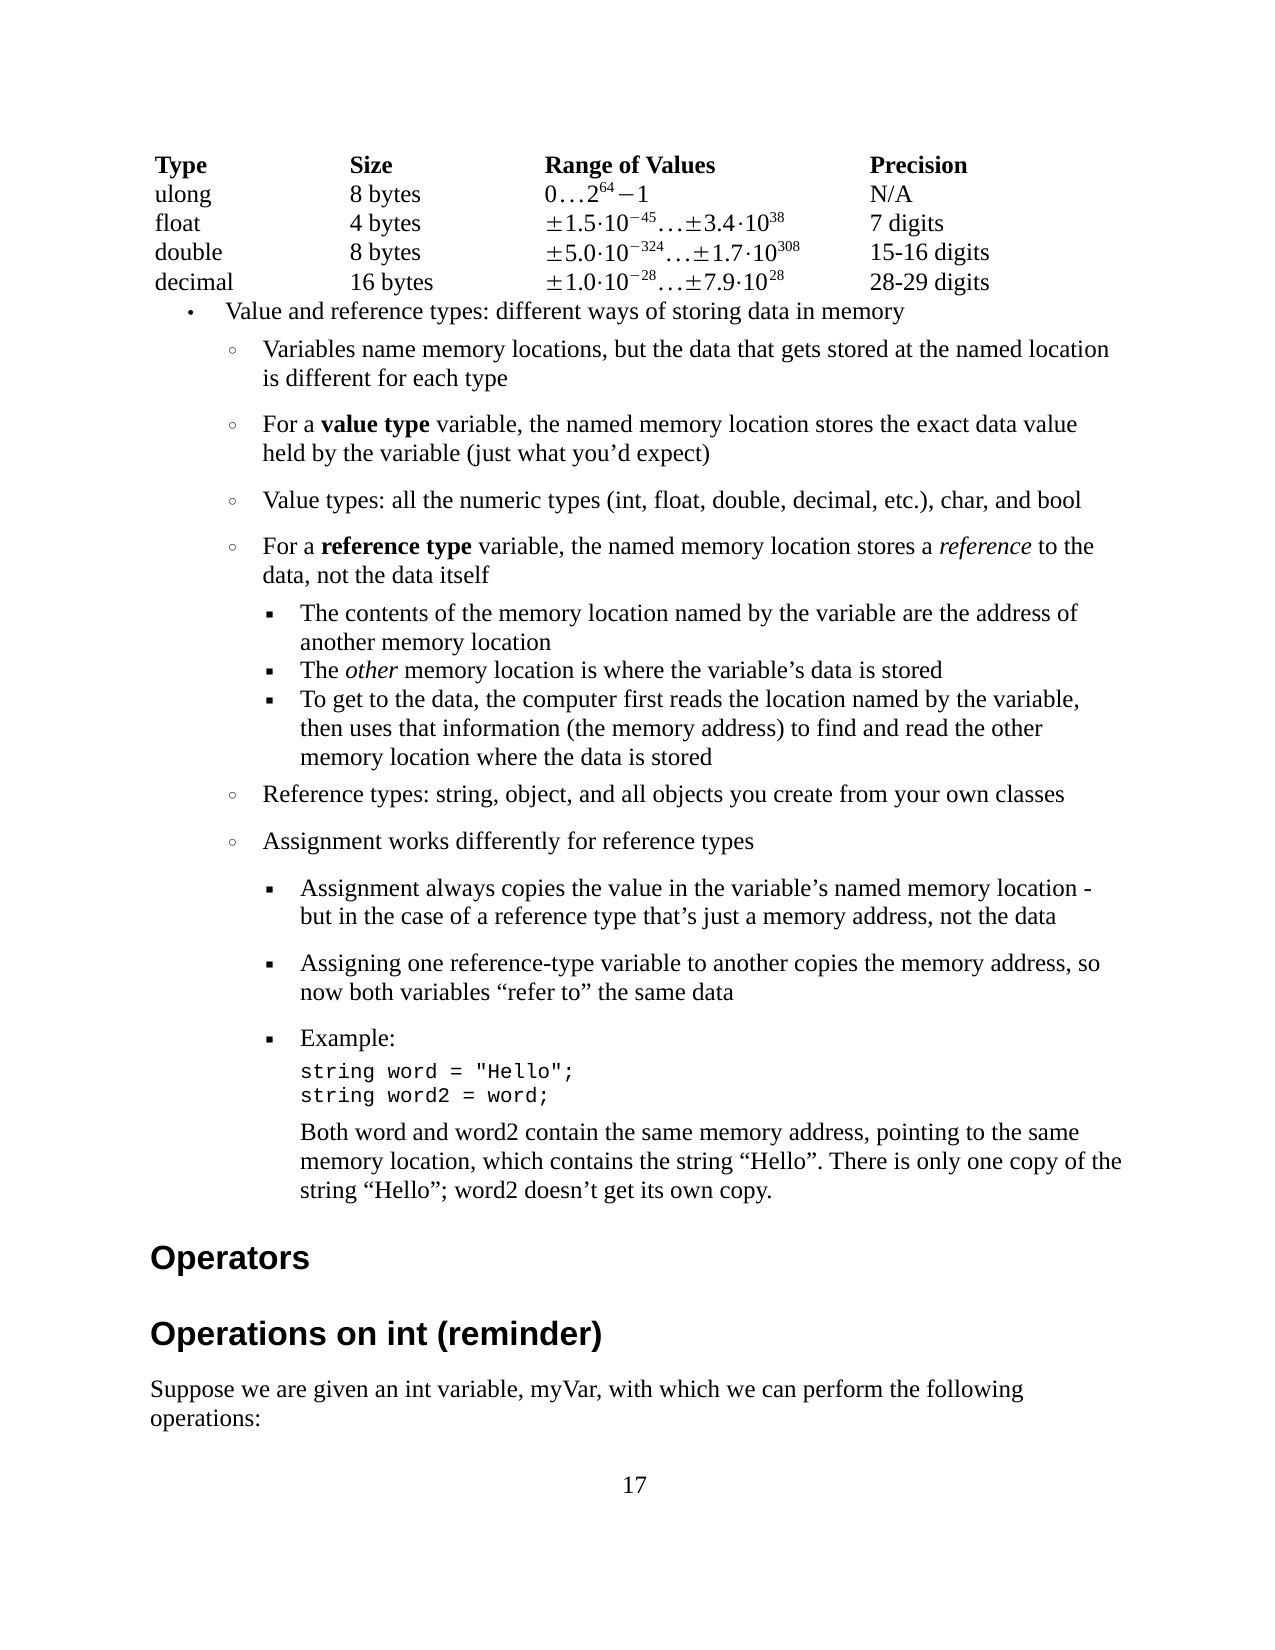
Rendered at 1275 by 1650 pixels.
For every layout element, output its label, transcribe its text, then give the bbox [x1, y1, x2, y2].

table_cell N/A [865, 179, 1125, 208]
subtitle Operations on int (reminder) [150, 1314, 1125, 1352]
table_cell [540, 238, 865, 267]
table_cell 7 digits [865, 208, 1125, 237]
list The other memory location is where the variable’s data is stored [262, 655, 1125, 684]
list Assignment works differently for reference types [225, 826, 1125, 855]
table_cell ulong [150, 179, 345, 208]
list To get to the data, the computer first reads the location named by the variable, then uses that information (the memory address) to find and read the other memory location where the data is stored [262, 684, 1125, 770]
table_header Size [345, 150, 540, 179]
table_cell float [150, 208, 345, 237]
list Example: [262, 1023, 1125, 1052]
table_cell 16 bytes [345, 267, 540, 296]
table_cell 8 bytes [345, 238, 540, 267]
table_cell [540, 179, 865, 208]
text Suppose we are given an int variable, myVar, with which we can perform the following operations: [150, 1374, 1125, 1431]
table_header Precision [865, 150, 1125, 179]
table_cell [540, 267, 865, 296]
list Assigning one reference-type variable to another copies the memory address, so now both variables “refer to” the same data [262, 948, 1125, 1006]
table_header Type [150, 150, 345, 179]
list string word = "Hello"; [262, 1061, 1125, 1085]
table_cell double [150, 238, 345, 267]
list Value types: all the numeric types (int, float, double, decimal, etc.), char, and bool [225, 485, 1125, 513]
list Both word and word2 contain the same memory address, pointing to the same memory location, which contains the string “Hello”. There is only one copy of the string “Hello”; word2 doesn’t get its own copy. [262, 1117, 1125, 1204]
list For a value type variable, the named memory location stores the exact data value held by the variable (just what you’d expect) [225, 409, 1125, 467]
table_cell [540, 208, 865, 237]
table_cell 15-16 digits [865, 238, 1125, 267]
subtitle Operators [150, 1238, 1125, 1276]
list Variables name memory locations, but the data that gets stored at the named location is different for each type [225, 334, 1125, 391]
list Assignment always copies the value in the variable’s named memory location - but in the case of a reference type that’s just a memory address, not the data [262, 873, 1125, 930]
table_cell decimal [150, 267, 345, 296]
table_cell 8 bytes [345, 179, 540, 208]
table_header Range of Values [540, 150, 865, 179]
table_cell 28-29 digits [865, 267, 1125, 296]
list The contents of the memory location named by the variable are the address of another memory location [262, 598, 1125, 655]
list Reference types: string, object, and all objects you create from your own classes [225, 779, 1125, 808]
list Value and reference types: different ways of storing data in memory [187, 296, 1125, 325]
list string word2 = word; [262, 1085, 1125, 1108]
list For a reference type variable, the named memory location stores a reference to the data, not the data itself [225, 531, 1125, 589]
table_cell 4 bytes [345, 208, 540, 237]
